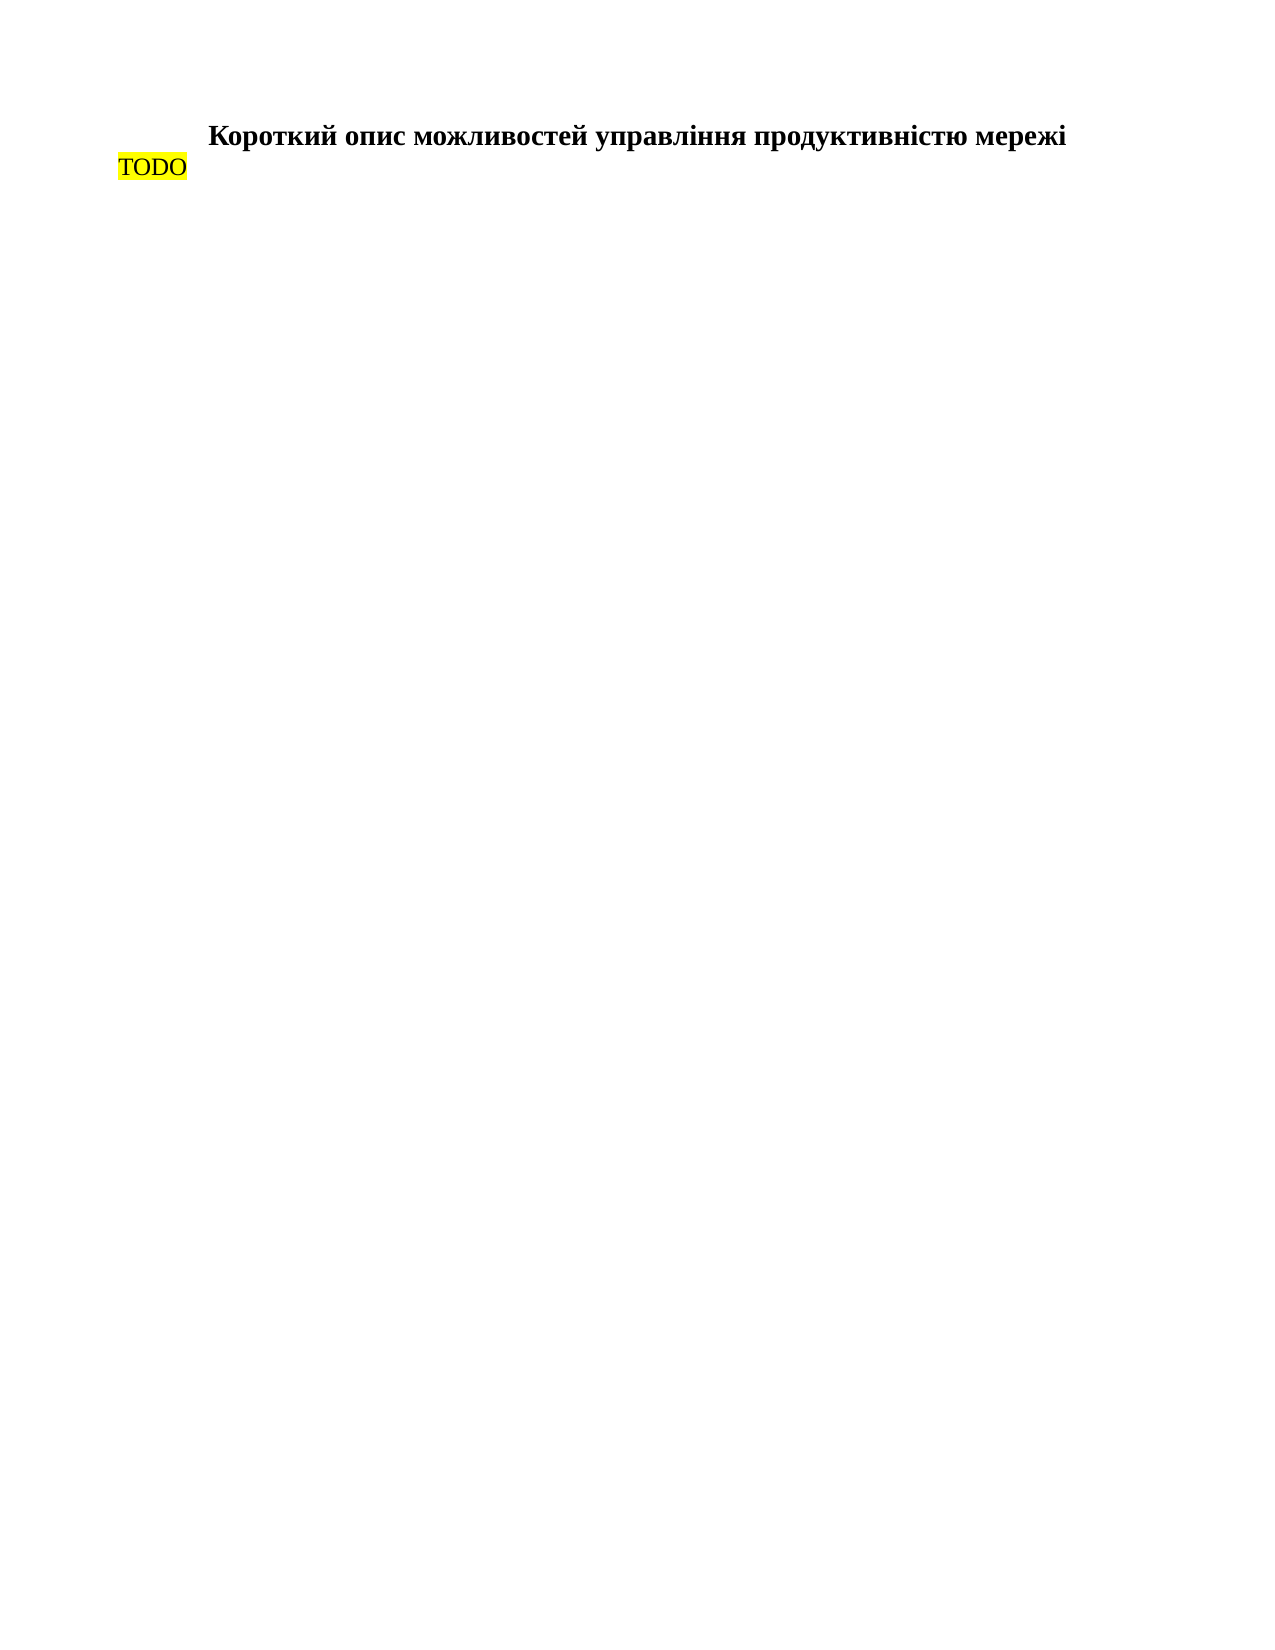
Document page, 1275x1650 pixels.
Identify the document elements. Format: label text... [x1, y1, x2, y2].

list TODO [118, 152, 1157, 180]
text Короткий опис можливостей управління продуктивністю мережі [118, 118, 1157, 152]
